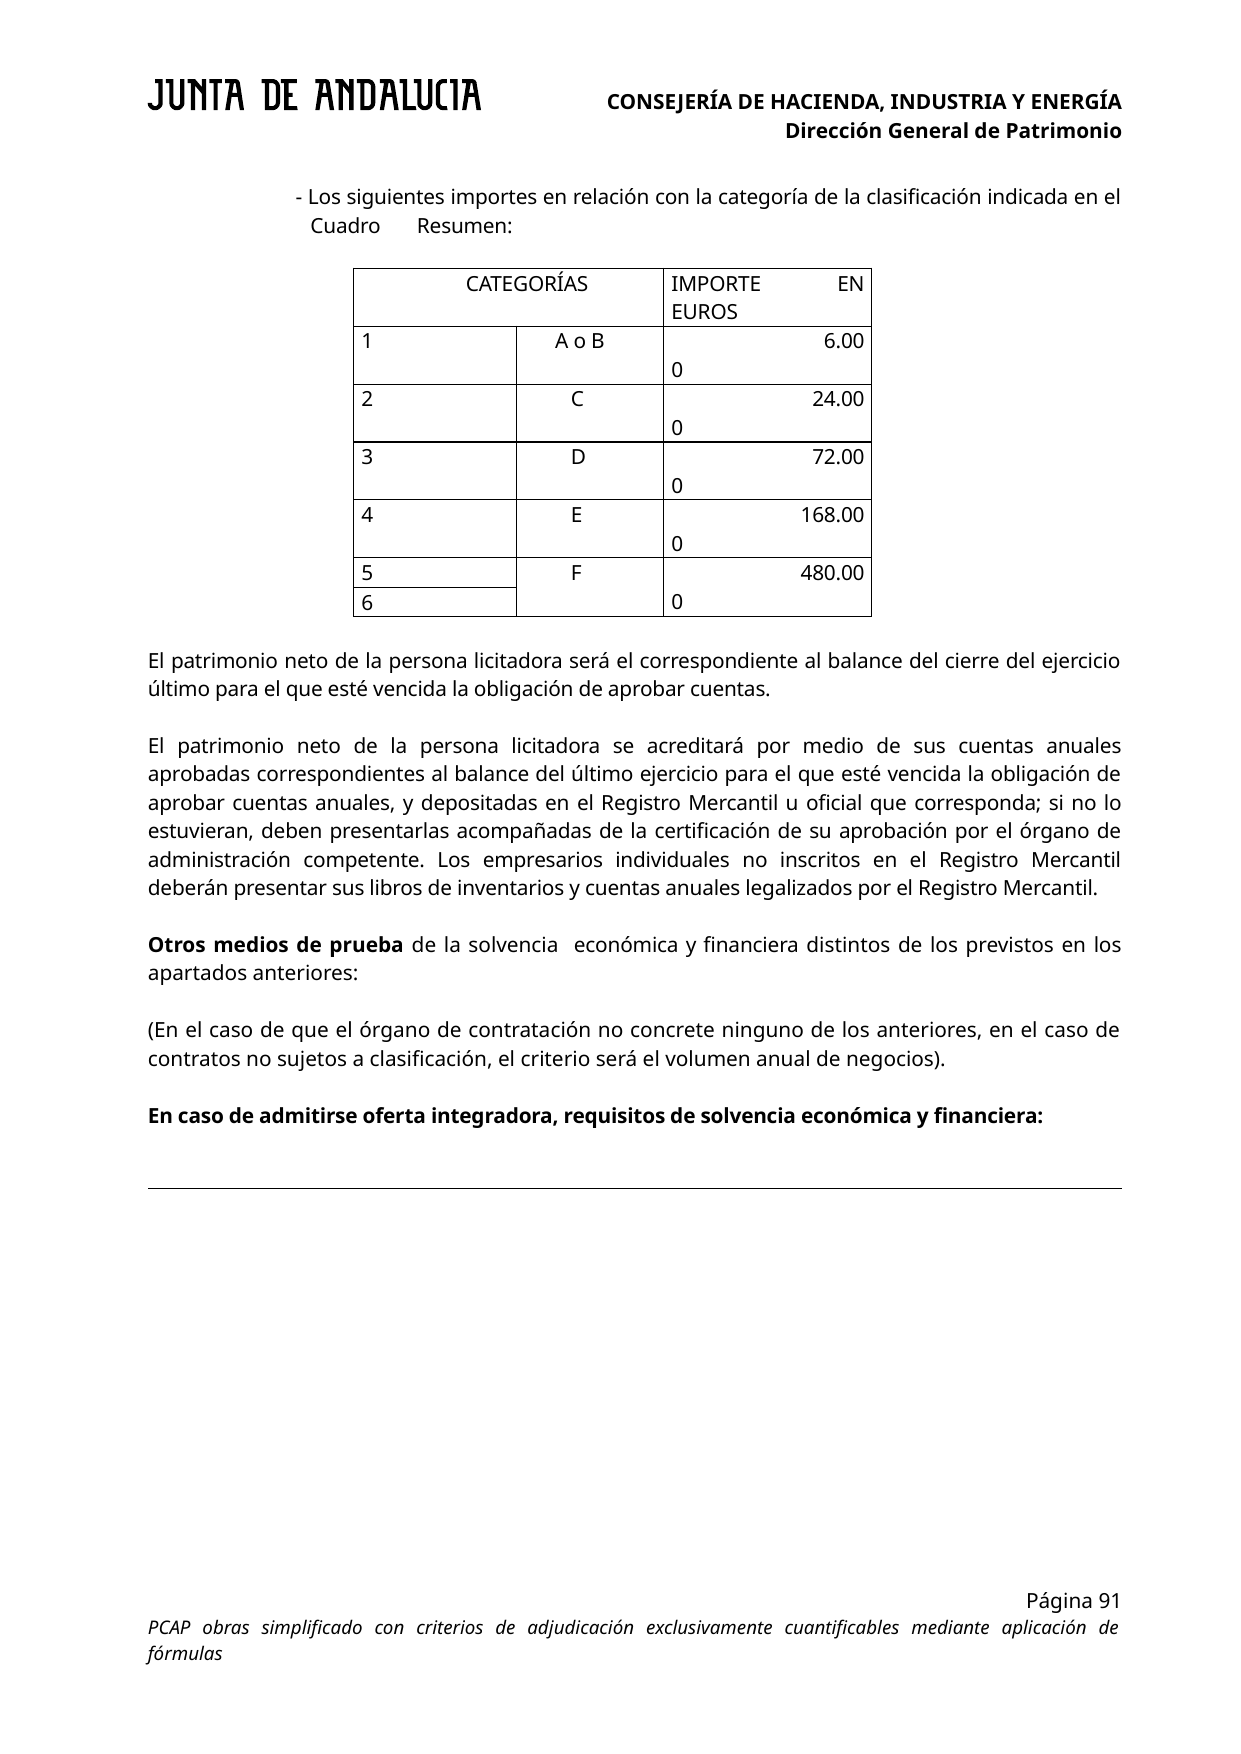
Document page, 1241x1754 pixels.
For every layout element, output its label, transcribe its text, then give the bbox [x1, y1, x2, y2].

table_cell 3 [354, 443, 516, 499]
table_cell 168.000 [664, 500, 871, 557]
table_header CATEGORÍAS [354, 269, 663, 326]
table_cell A o B [517, 327, 663, 383]
text El patrimonio neto de la persona licitadora se acreditará por medio de sus cuentas anuales aprobadas correspondientes al balance del último ejercicio para el que esté vencida la obligación de aprobar cuentas anuales, y depositadas en el Registro Mercantil u oficial que corresponda; si no lo estuvieran, deben presentarlas acompañadas de la certificación de su aprobación por el órgano de administración competente. Los empresarios individuales no inscritos en el Registro Mercantil deberán presentar sus libros de inventarios y cuentas anuales legalizados por el Registro Mercantil. [148, 731, 1122, 902]
table_cell 5 [354, 558, 516, 587]
text (En el caso de que el órgano de contratación no concrete ninguno de los anteriores, en el caso de contratos no sujetos a clasificación, el criterio será el volumen anual de negocios). [148, 1015, 1122, 1072]
table_cell D [517, 443, 663, 499]
table_cell 6 [354, 588, 516, 616]
table_cell E [517, 500, 663, 557]
table_cell 72.000 [664, 443, 871, 499]
table_cell C [517, 385, 663, 441]
table_header IMPORTE EN EUROS [664, 269, 871, 326]
text En caso de admitirse oferta integradora, requisitos de solvencia económica y financiera: [148, 1101, 1122, 1129]
table_cell 6.000 [664, 327, 871, 383]
table_cell 24.000 [664, 385, 871, 441]
text - Los siguientes importes en relación con la categoría de la clasificación indicada en el Cuadro Resumen: [295, 182, 1122, 239]
table_cell F [517, 558, 663, 616]
table_cell 480.000 [664, 558, 871, 616]
table_cell 2 [354, 385, 516, 441]
text El patrimonio neto de la persona licitadora será el correspondiente al balance del cierre del ejercicio último para el que esté vencida la obligación de aprobar cuentas. [148, 646, 1122, 703]
table_cell 4 [354, 500, 516, 557]
text Otros medios de prueba de la solvencia económica y financiera distintos de los previstos en los apartados anteriores: [148, 930, 1122, 987]
table_cell 1 [354, 327, 516, 383]
